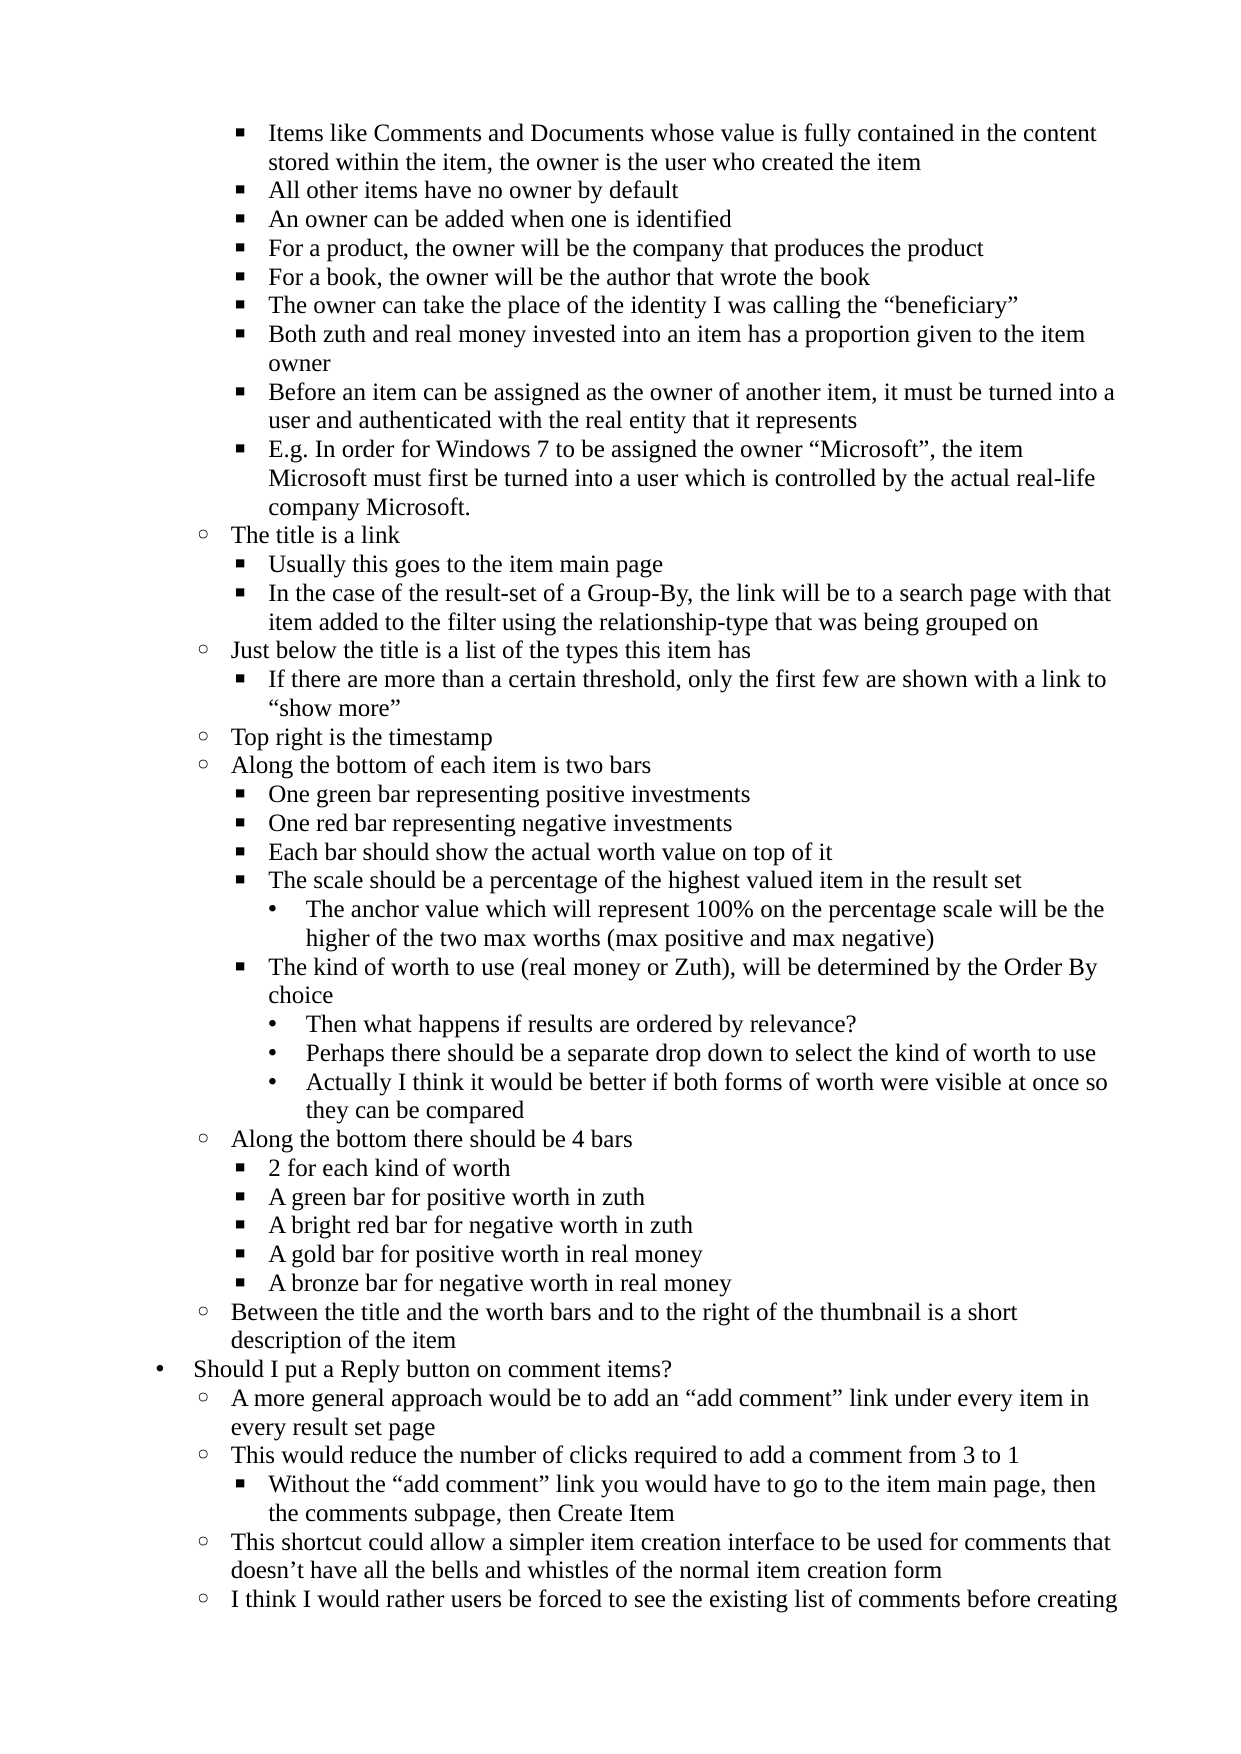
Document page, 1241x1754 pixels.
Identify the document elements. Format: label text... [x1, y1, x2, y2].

list Top right is the timestamp [193, 722, 1122, 751]
list Actually I think it would be better if both forms of worth were visible at once so they can be compared [268, 1067, 1122, 1124]
list A green bar for positive worth in zuth [231, 1182, 1122, 1211]
list I think I would rather users be forced to see the existing list of comments before creating [193, 1584, 1122, 1613]
list One red bar representing negative investments [231, 808, 1122, 837]
list Between the title and the worth bars and to the right of the thumbnail is a short description of the item [193, 1297, 1122, 1354]
list In the case of the result-set of a Group-By, the link will be to a search page with that item added to the filter using the relationship-type that was being grouped on [231, 578, 1122, 636]
list Before an item can be assigned as the owner of another item, it must be turned into a user and authenticated with the real entity that it represents [231, 377, 1122, 434]
list Without the “add comment” link you would have to go to the item main page, then the comments subpage, then Create Item [231, 1469, 1122, 1527]
list Along the bottom of each item is two bars [193, 751, 1122, 779]
list Both zuth and real money invested into an item has a proportion given to the item owner [231, 319, 1122, 377]
list For a book, the owner will be the author that wrote the book [231, 262, 1122, 291]
list Perhaps there should be a separate drop down to select the kind of worth to use [268, 1038, 1122, 1067]
list If there are more than a certain threshold, only the first few are shown with a link to “show more” [231, 664, 1122, 722]
list A bronze bar for negative worth in real money [231, 1268, 1122, 1297]
list A gold bar for positive worth in real money [231, 1239, 1122, 1268]
list For a product, the owner will be the company that produces the product [231, 233, 1122, 262]
list A bright red bar for negative worth in zuth [231, 1211, 1122, 1239]
list The kind of worth to use (real money or Zuth), will be determined by the Order By choice [231, 952, 1122, 1009]
list 2 for each kind of worth [231, 1153, 1122, 1182]
list Then what happens if results are ordered by relevance? [268, 1009, 1122, 1038]
list The anchor value which will represent 100% on the percentage scale will be the higher of the two max worths (max positive and max negative) [268, 894, 1122, 952]
list A more general approach would be to add an “add comment” link under every item in every result set page [193, 1383, 1122, 1441]
list This shortcut could allow a simpler item creation interface to be used for comments that doesn’t have all the bells and whistles of the normal item creation form [193, 1527, 1122, 1584]
list Along the bottom there should be 4 bars [193, 1124, 1122, 1153]
list The owner can take the place of the identity I was calling the “beneficiary” [231, 291, 1122, 319]
list This would reduce the number of clicks required to add a comment from 3 to 1 [193, 1441, 1122, 1469]
list Just below the title is a list of the types this item has [193, 636, 1122, 664]
list Usually this goes to the item main page [231, 549, 1122, 578]
list Each bar should show the actual worth value on top of it [231, 837, 1122, 866]
list One green bar representing positive investments [231, 779, 1122, 808]
list Items like Comments and Documents whose value is fully contained in the content stored within the item, the owner is the user who created the item [231, 118, 1122, 176]
list The scale should be a percentage of the highest valued item in the result set [231, 866, 1122, 894]
list E.g. In order for Windows 7 to be assigned the owner “Microsoft”, the item Microsoft must first be turned into a user which is controlled by the actual real-life company Microsoft. [231, 434, 1122, 521]
list An owner can be added when one is identified [231, 204, 1122, 233]
list All other items have no owner by default [231, 176, 1122, 204]
list The title is a link [193, 521, 1122, 549]
list Should I put a Reply button on comment items? [156, 1354, 1122, 1383]
